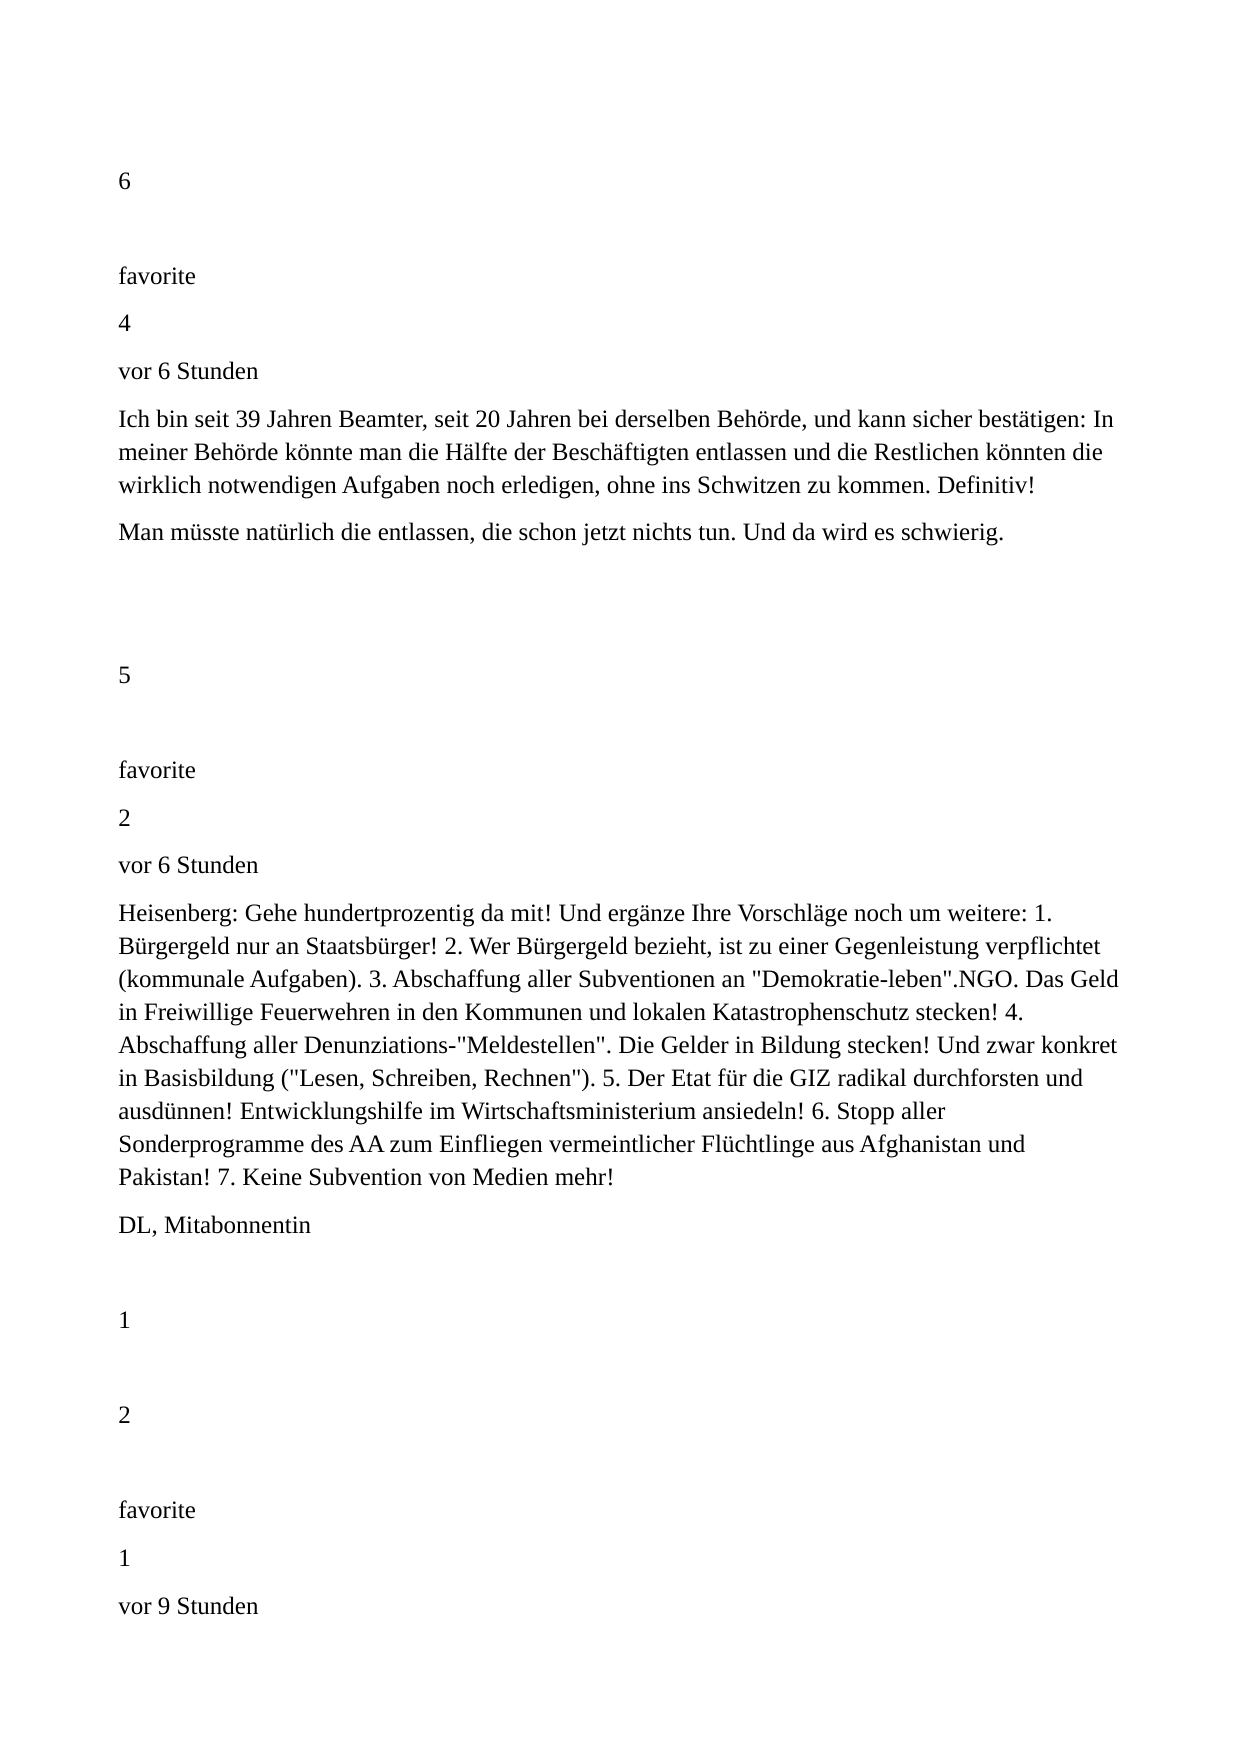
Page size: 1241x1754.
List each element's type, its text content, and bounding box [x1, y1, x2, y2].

text favorite [118, 261, 1122, 290]
text vor 6 Stunden [118, 356, 1122, 385]
text Man müsste natürlich die entlassen, die schon jetzt nichts tun. Und da wird es schwierig. [118, 517, 1122, 546]
text 2 [118, 1400, 1122, 1429]
text 1 [118, 1305, 1122, 1334]
text vor 9 Stunden [118, 1591, 1122, 1619]
text 6 [118, 166, 1122, 194]
text favorite [118, 755, 1122, 784]
text DL, Mitabonnentin [118, 1210, 1122, 1239]
text 2 [118, 803, 1122, 832]
text favorite [118, 1496, 1122, 1524]
text 5 [118, 660, 1122, 689]
text Heisenberg: Gehe hundertprozentig da mit! Und ergänze Ihre Vorschläge noch um weitere: 1. Bürgergeld nur an Staatsbürger! 2. Wer Bürgergeld bezieht, ist zu einer Gegenleistung verpflichtet (kommunale Aufgaben). 3. Abschaffung aller Subventionen an "Demokratie-leben".NGO. Das Geld in Freiwillige Feuerwehren in den Kommunen und lokalen Katastrophenschutz stecken! 4. Abschaffung aller Denunziations-"Meldestellen". Die Gelder in Bildung stecken! Und zwar konkret in Basisbildung ("Lesen, Schreiben, Rechnen"). 5. Der Etat für die GIZ radikal durchforsten und ausdünnen! Entwicklungshilfe im Wirtschaftsministerium ansiedeln! 6. Stopp aller Sonderprogramme des AA zum Einfliegen vermeintlicher Flüchtlinge aus Afghanistan und Pakistan! 7. Keine Subvention von Medien mehr! [118, 898, 1122, 1191]
text 1 [118, 1543, 1122, 1572]
text vor 6 Stunden [118, 851, 1122, 879]
text 4 [118, 308, 1122, 337]
text Ich bin seit 39 Jahren Beamter, seit 20 Jahren bei derselben Behörde, und kann sicher bestätigen: In meiner Behörde könnte man die Hälfte der Beschäftigten entlassen und die Restlichen könnten die wirklich notwendigen Aufgaben noch erledigen, ohne ins Schwitzen zu kommen. Definitiv! [118, 404, 1122, 498]
